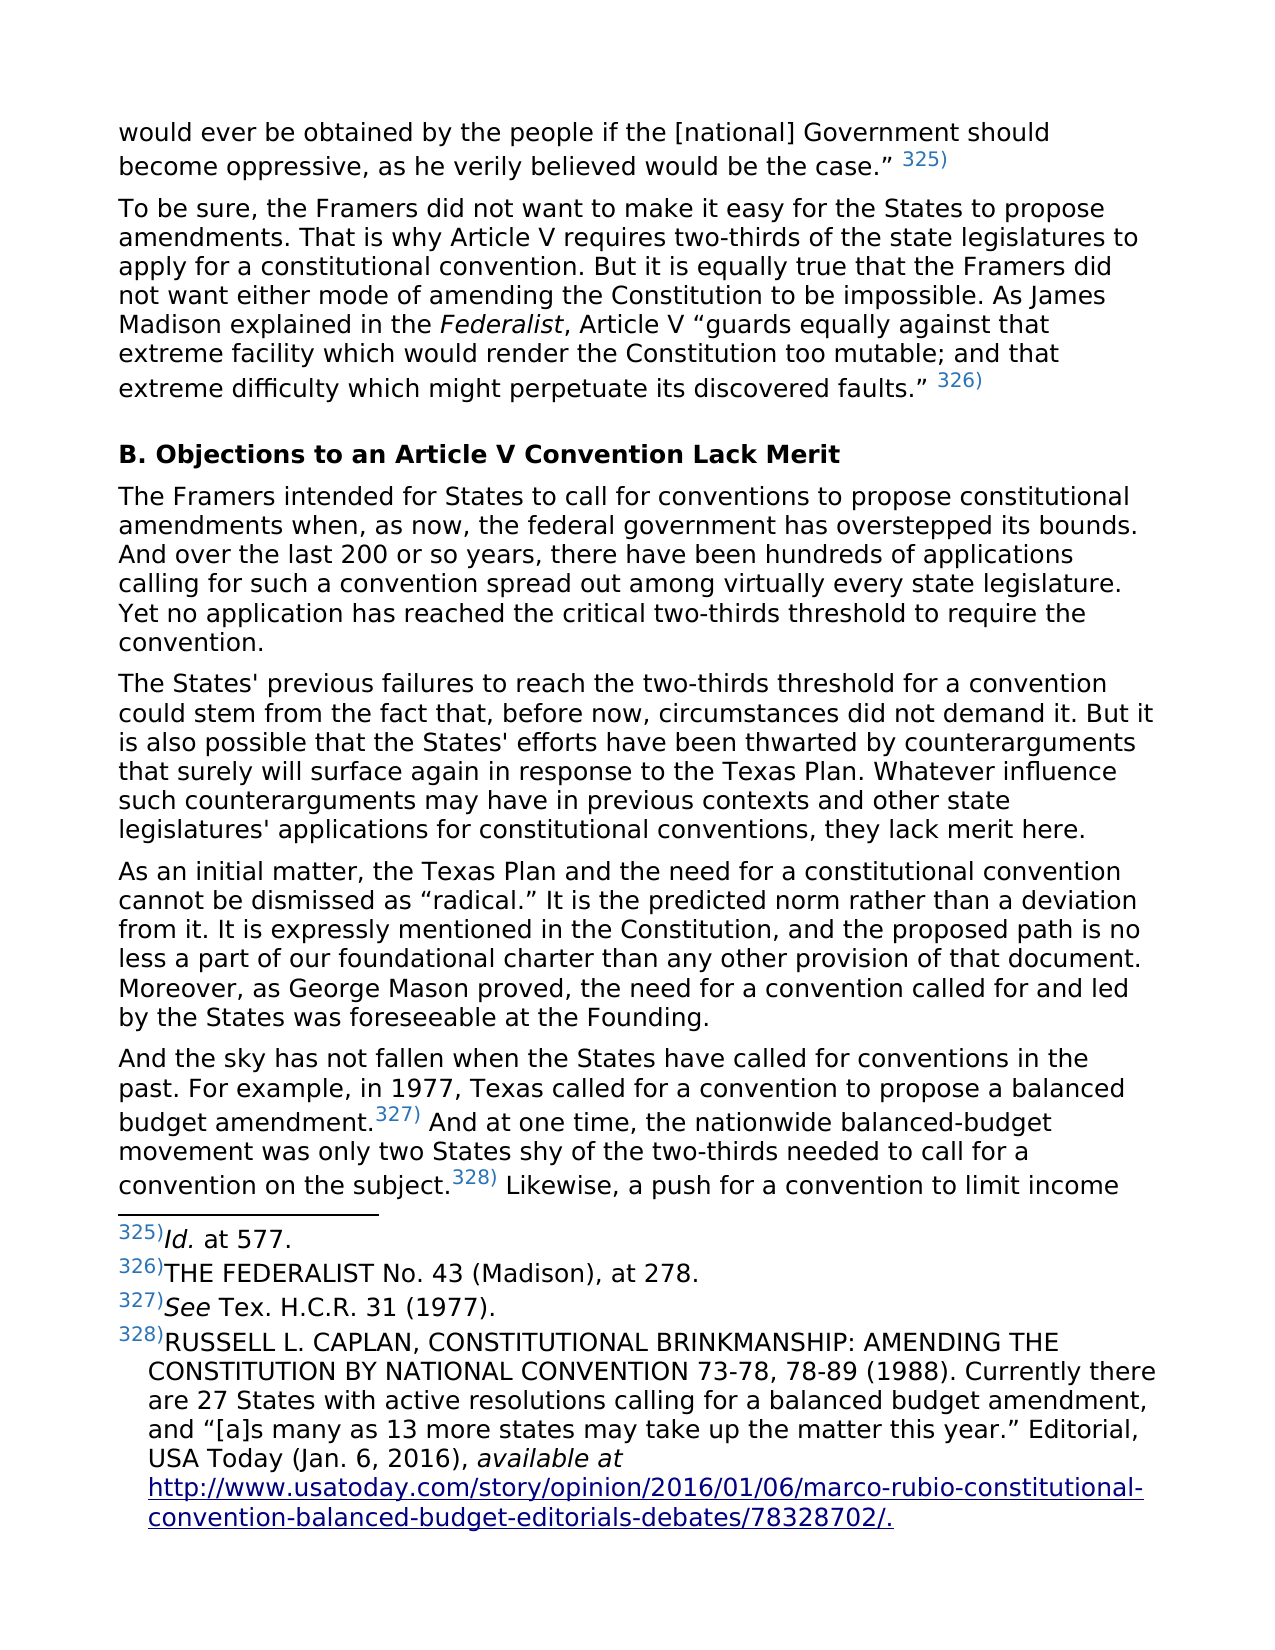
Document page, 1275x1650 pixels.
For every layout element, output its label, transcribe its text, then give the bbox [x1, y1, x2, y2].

text THE FEDERALIST No. 43 (Madison), at 278. [118, 1255, 1157, 1289]
text The States' previous failures to reach the two-thirds threshold for a convention could stem from the fact that, before now, circumstances did not demand it. But it is also possible that the States' efforts have been thwarted by counterarguments that surely will surface again in response to the Texas Plan. Whatever influence such counterarguments may have in previous contexts and other state legislatures' applications for constitutional conventions, they lack merit here. [118, 669, 1157, 844]
text As an initial matter, the Texas Plan and the need for a constitutional convention cannot be dismissed as “radical.” It is the predicted norm rather than a deviation from it. It is expressly mentioned in the Constitution, and the proposed path is no less a part of our foundational charter than any other provision of that document. Moreover, as George Mason proved, the need for a convention called for and led by the States was foreseeable at the Founding. [118, 857, 1157, 1032]
text The Framers intended for States to call for conventions to propose constitutional amendments when, as now, the federal government has overstepped its bounds. And over the last 200 or so years, there have been hundreds of applications calling for such a convention spread out among virtually every state legislature. Yet no application has reached the critical two-thirds threshold to require the convention. [118, 482, 1157, 657]
text would ever be obtained by the people if the [national] Government should become oppressive, as he verily believed would be the case.” [118, 118, 1157, 181]
text See Tex. H.C.R. 31 (1977). [118, 1289, 1157, 1323]
subtitle B. Objections to an Article V Convention Lack Merit [118, 440, 1157, 469]
text Id. at 577. [118, 1221, 1157, 1255]
text RUSSELL L. CAPLAN, CONSTITUTIONAL BRINKMANSHIP: AMENDING THE CONSTITUTION BY NATIONAL CONVENTION 73-78, 78-89 (1988). Currently there are 27 States with active resolutions calling for a balanced budget amendment, and “[a]s many as 13 more states may take up the matter this year.” Editorial, USA Today (Jan. 6, 2016), available at http://www.usatoday.com/story/opinion/2016/01/06/marco-rubio-constitutional-convention-balanced-budget-editorials-debates/78328702/. [118, 1323, 1157, 1532]
text And the sky has not fallen when the States have called for conventions in the past. For example, in 1977, Texas called for a convention to propose a balanced budget amendment. And at one time, the nationwide balanced-budget movement was only two States shy of the two-thirds needed to call for a convention on the subject. Likewise, a push for a convention to limit income [118, 1044, 1157, 1200]
text To be sure, the Framers did not want to make it easy for the States to propose amendments. That is why Article V requires two-thirds of the state legislatures to apply for a constitutional convention. But it is equally true that the Framers did not want either mode of amending the Constitution to be impossible. As James Madison explained in the Federalist, Article V “guards equally against that extreme facility which would render the Constitution too mutable; and that extreme difficulty which might perpetuate its discovered faults.” [118, 194, 1157, 403]
